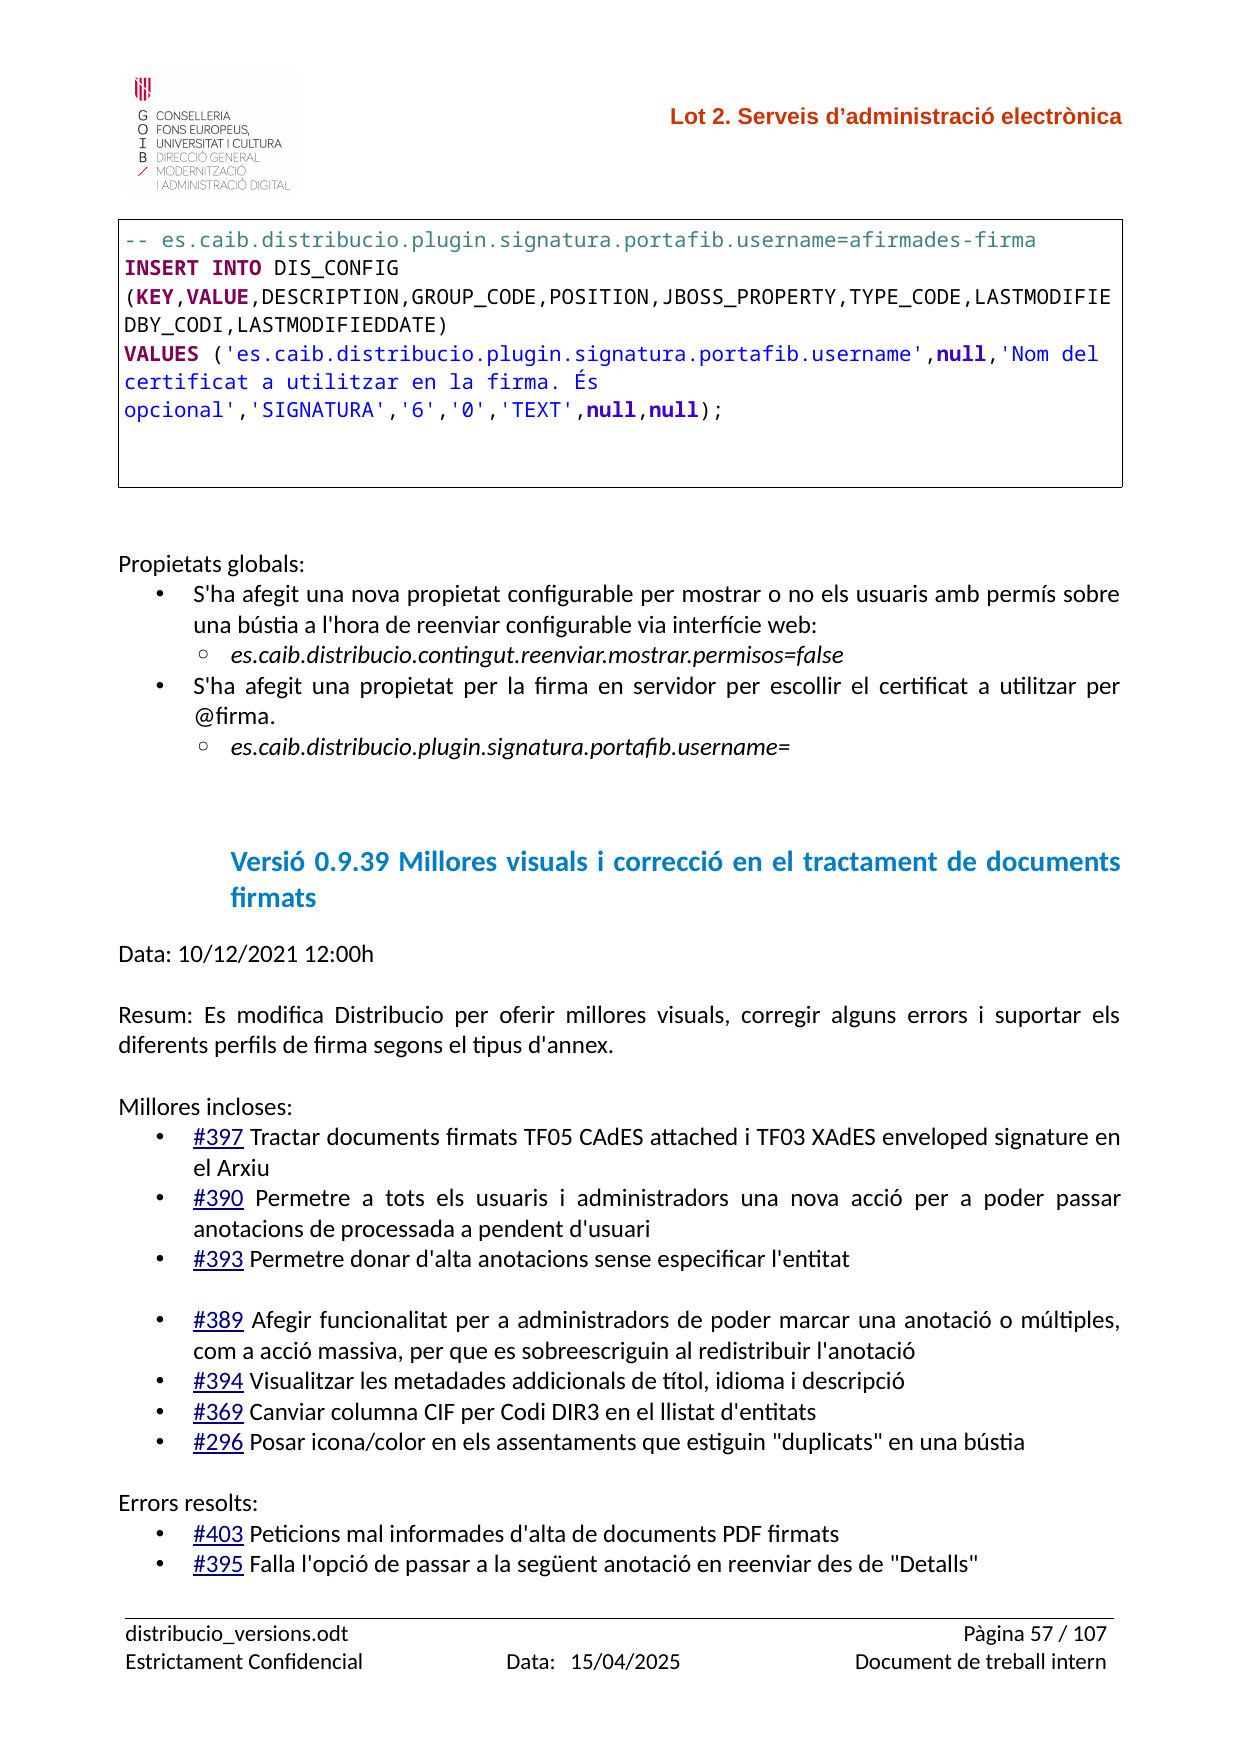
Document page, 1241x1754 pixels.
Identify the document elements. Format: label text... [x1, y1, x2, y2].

list #393 Permetre donar d'alta anotacions sense especificar l'entitat [156, 1243, 1122, 1274]
list es.caib.distribucio.plugin.signatura.portafib.username= [193, 731, 1122, 761]
list #397 Tractar documents firmats TF05 CAdES attached i TF03 XAdES enveloped signature en el Arxiu [156, 1121, 1122, 1182]
list #395 Falla l'opció de passar a la següent anotació en reenviar des de "Detalls" [156, 1548, 1122, 1579]
list es.caib.distribucio.contingut.reenviar.mostrar.permisos=false [193, 639, 1122, 670]
list S'ha afegit una propietat per la firma en servidor per escollir el certificat a utilitzar per @firma. [156, 670, 1122, 731]
table_header -- es.caib.distribucio.plugin.signatura.portafib.username=afirmades-firma INSERT INTO DIS_CONFIG (KEY,VALUE,DESCRIPTION,GROUP_CODE,POSITION,JBOSS_PROPERTY,TYPE_CODE,LASTMODIFIEDBY_CODI,LASTMODIFIEDDATE) VALUES ('es.caib.distribucio.plugin.signatura.portafib.username',null,'Nom del certificat a utilitzar en la firma. És opcional','SIGNATURA','6','0','TEXT',null,null); [119, 220, 1122, 487]
text Propietats globals: [118, 548, 1122, 578]
list #394 Visualitzar les metadades addicionals de títol, idioma i descripció [156, 1365, 1122, 1396]
list #389 Afegir funcionalitat per a administradors de poder marcar una anotació o múltiples, com a acció massiva, per que es sobreescriguin al redistribuir l'anotació [156, 1304, 1122, 1365]
text Errors resolts: [118, 1487, 1122, 1518]
list #403 Peticions mal informades d'alta de documents PDF firmats [156, 1518, 1122, 1548]
list #390 Permetre a tots els usuaris i administradors una nova acció per a poder passar anotacions de processada a pendent d'usuari [156, 1182, 1122, 1243]
subtitle Versió 0.9.39 Millores visuals i correcció en el tractament de documents firmats [153, 843, 1122, 914]
picture [126, 70, 299, 197]
text Millores incloses: [118, 1091, 1122, 1121]
list #369 Canviar columna CIF per Codi DIR3 en el llistat d'entitats [156, 1396, 1122, 1426]
text Data: 10/12/2021 12:00h [118, 938, 1122, 968]
text Resum: Es modifica Distribucio per oferir millores visuals, corregir alguns errors i suportar els diferents perfils de firma segons el tipus d'annex. [118, 999, 1122, 1060]
list #296 Posar icona/color en els assentaments que estiguin "duplicats" en una bústia [156, 1426, 1122, 1457]
list S'ha afegit una nova propietat configurable per mostrar o no els usuaris amb permís sobre una bústia a l'hora de reenviar configurable via interfície web: [156, 578, 1122, 639]
